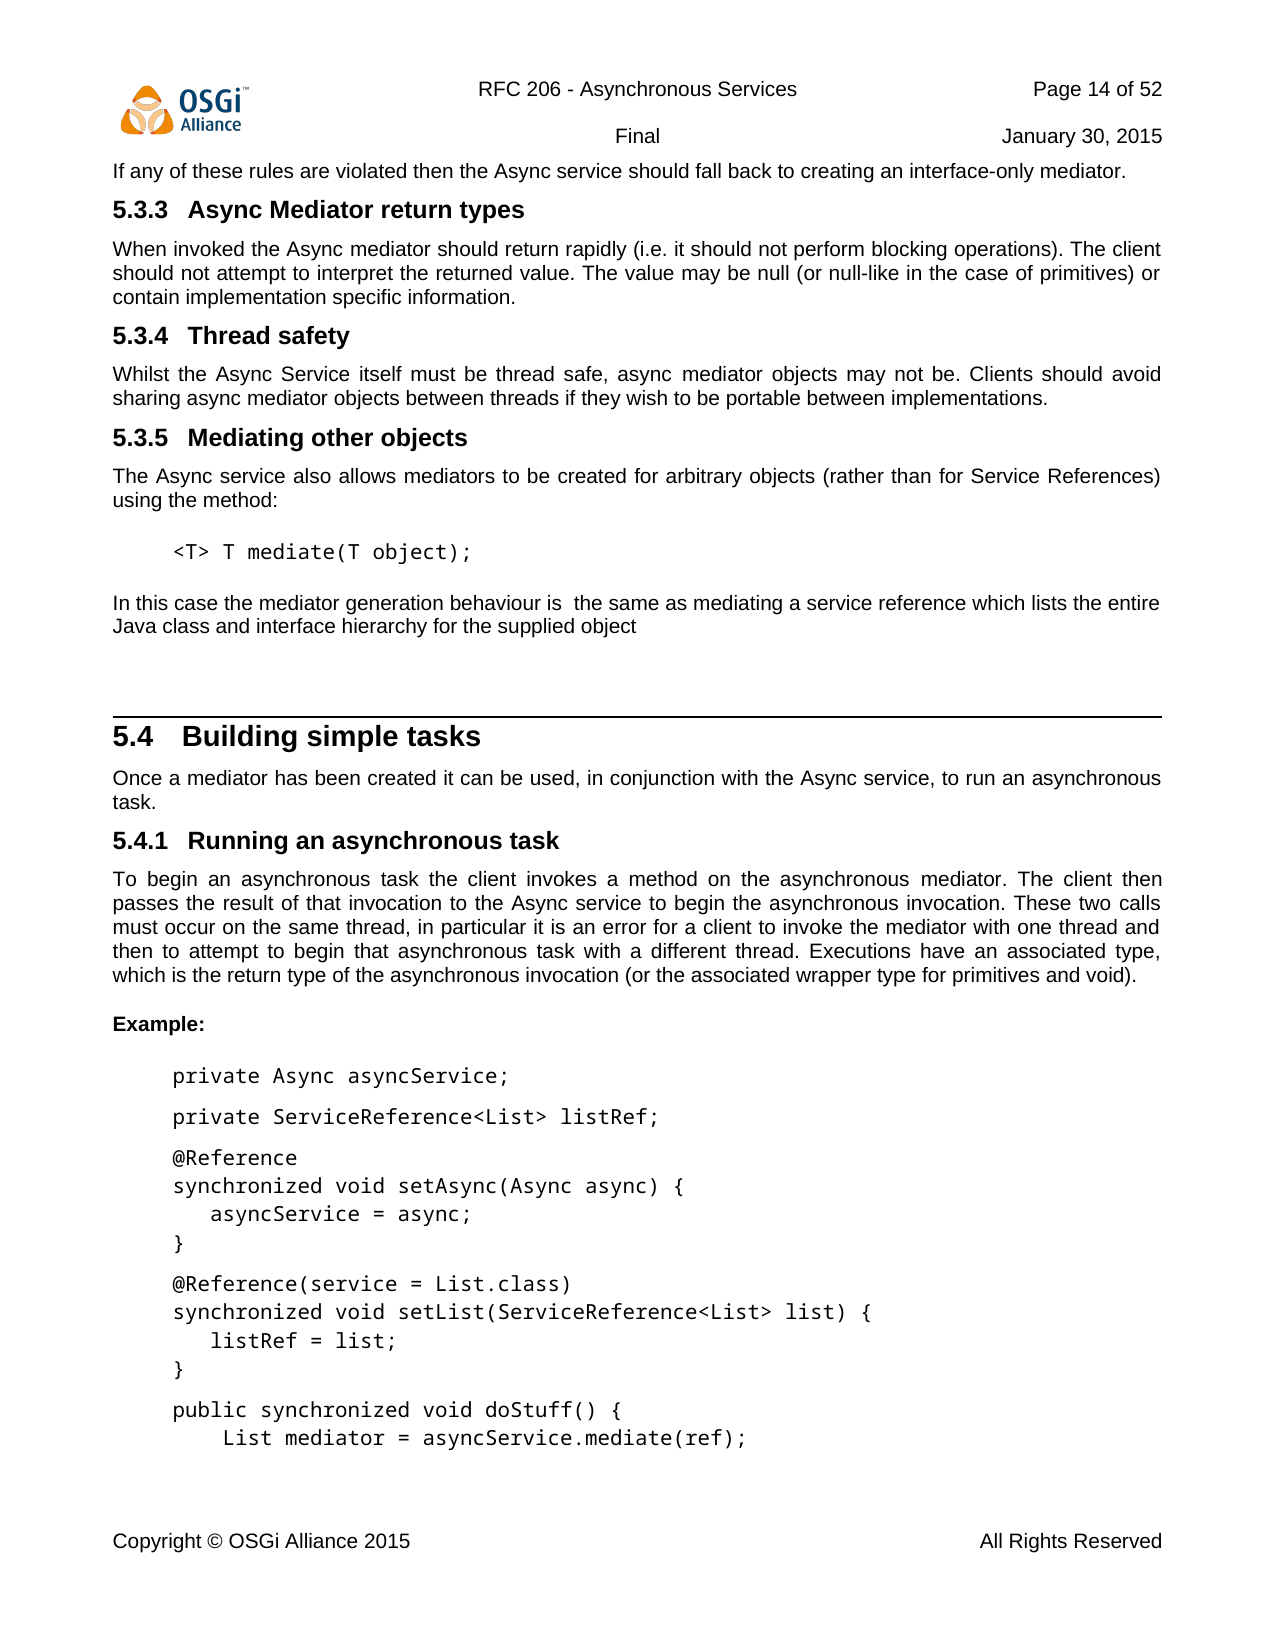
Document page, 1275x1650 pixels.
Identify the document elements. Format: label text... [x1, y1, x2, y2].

text List mediator = asyncService.mediate(ref); [172, 1423, 1162, 1452]
subtitle Building simple tasks [112, 717, 1162, 753]
text Whilst the Async Service itself must be thread safe, async mediator objects may not be. Clients should avoid sharing async mediator objects between threads if they wish to be portable between implementations. [112, 362, 1162, 410]
text @Reference [172, 1143, 1162, 1171]
text } [172, 1354, 1162, 1383]
picture [113, 78, 257, 142]
text synchronized void setList(ServiceReference<List> list) { [172, 1297, 1162, 1326]
text private ServiceReference<List> listRef; [172, 1102, 1162, 1130]
text synchronized void setAsync(Async async) { [172, 1171, 1162, 1199]
text @Reference(service = List.class) [172, 1269, 1162, 1297]
text If any of these rules are violated then the Async service should fall back to creating an interface-only mediator. [112, 159, 1162, 183]
subtitle Mediating other objects [112, 423, 1162, 451]
subtitle Running an asynchronous task [112, 826, 1162, 855]
subtitle Thread safety [112, 321, 1162, 350]
text <T> T mediate(T object); [172, 537, 1162, 565]
text private Async asyncService; [172, 1061, 1162, 1089]
text Once a mediator has been created it can be used, in conjunction with the Async service, to run an asynchronous task. [112, 766, 1162, 813]
text listRef = list; [172, 1326, 1162, 1354]
text To begin an asynchronous task the client invokes a method on the asynchronous mediator. The client then passes the result of that invocation to the Async service to begin the asynchronous invocation. These two calls must occur on the same thread, in particular it is an error for a client to invoke the mediator with one thread and then to attempt to begin that asynchronous task with a different thread. Executions have an associated type, which is the return type of the asynchronous invocation (or the associated wrapper type for primitives and void). [112, 867, 1162, 987]
text } [172, 1228, 1162, 1256]
text public synchronized void doStuff() { [172, 1395, 1162, 1423]
text When invoked the Async mediator should return rapidly (i.e. it should not perform blocking operations). The client should not attempt to interpret the returned value. The value may be null (or null-like in the case of primitives) or contain implementation specific information. [112, 237, 1162, 308]
subtitle Async Mediator return types [112, 195, 1162, 224]
text The Async service also allows mediators to be created for arbitrary objects (rather than for Service References) using the method: [112, 464, 1162, 512]
text Example: [112, 1012, 1162, 1036]
text asyncService = async; [172, 1199, 1162, 1228]
text In this case the mediator generation behaviour is the same as mediating a service reference which lists the entire Java class and interface hierarchy for the supplied object [112, 590, 1162, 638]
